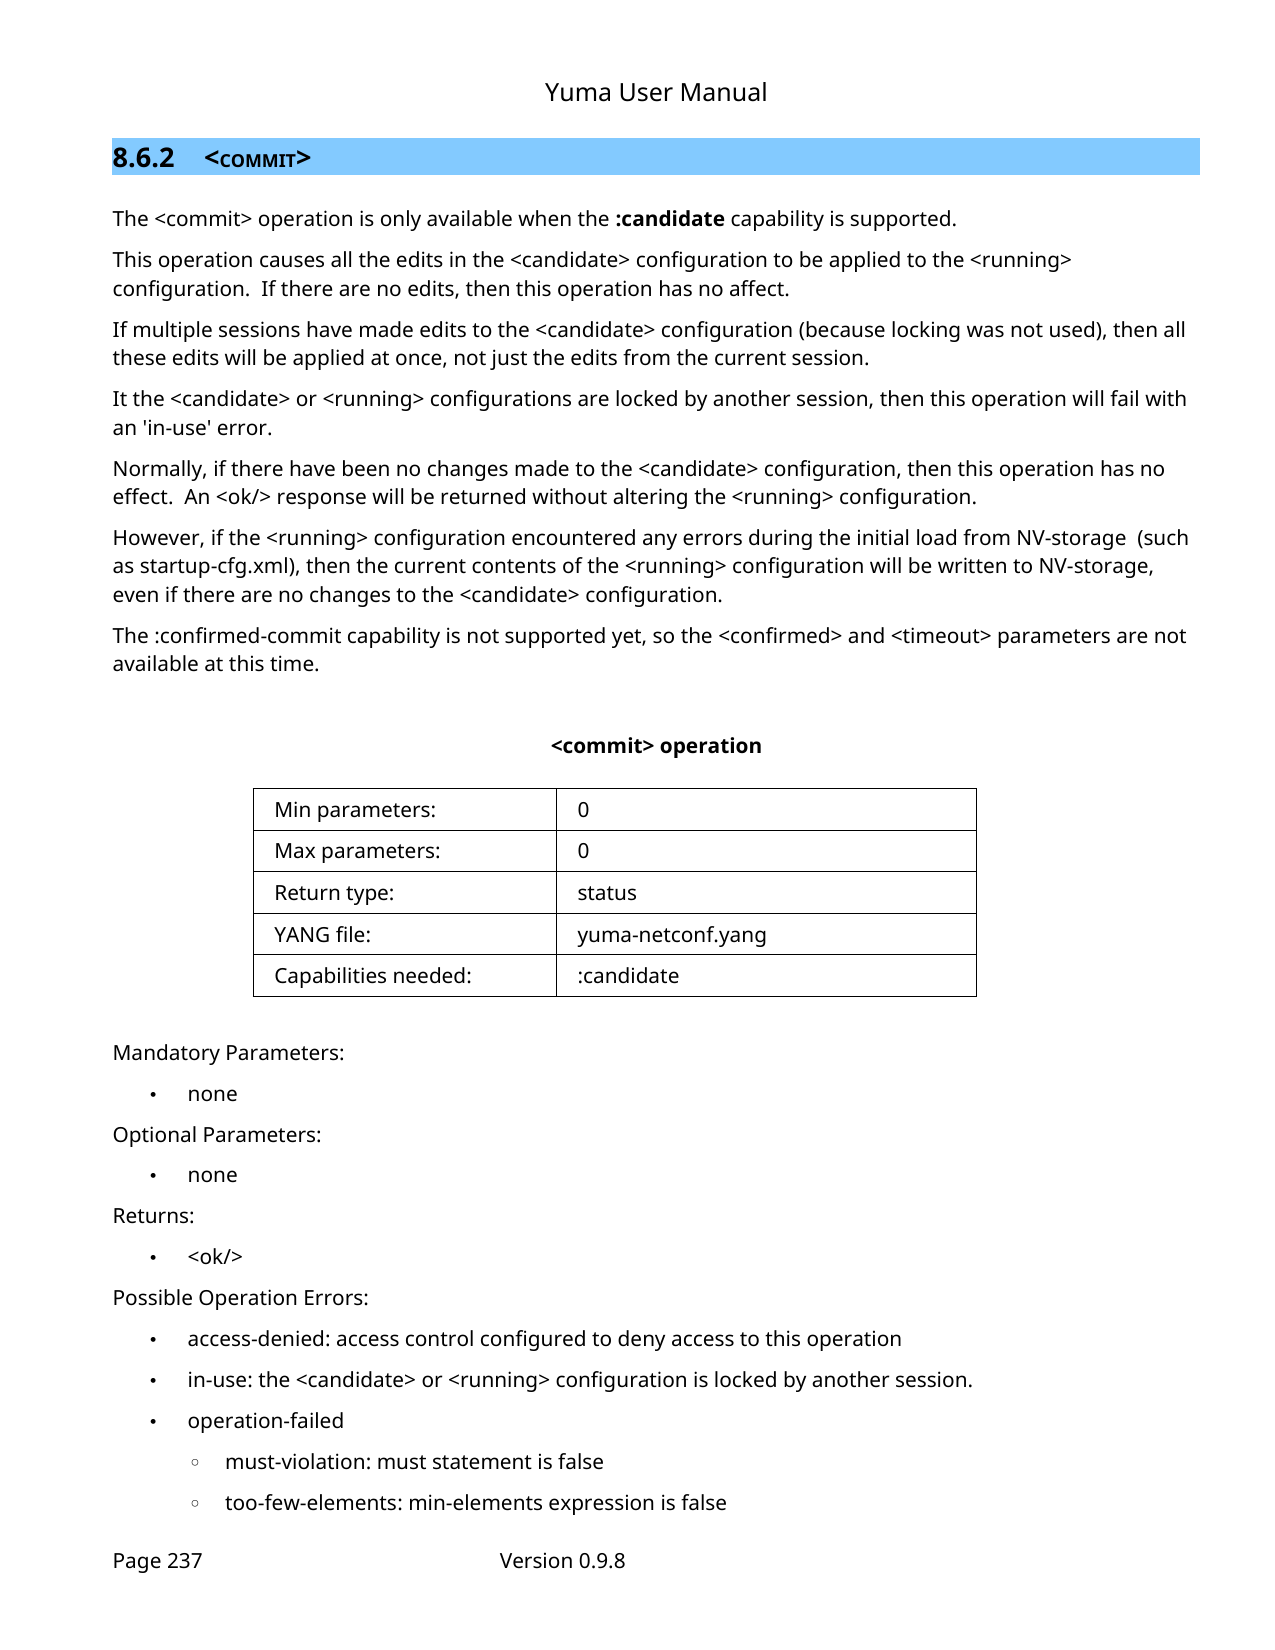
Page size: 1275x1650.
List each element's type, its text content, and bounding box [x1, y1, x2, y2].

list in-use: the <candidate> or <running> configuration is locked by another session. [150, 1365, 1200, 1394]
list operation-failed [150, 1406, 1200, 1435]
table_header Min parameters: [254, 789, 556, 829]
text If multiple sessions have made edits to the <candidate> configuration (because locking was not used), then all these edits will be applied at once, not just the edits from the current session. [112, 315, 1200, 372]
table_cell Max parameters: [254, 831, 556, 871]
subtitle <commit> operation [127, 731, 1185, 759]
table_cell YANG file: [254, 914, 556, 954]
table_cell :candidate [557, 955, 976, 996]
table_cell yuma-netconf.yang [557, 914, 976, 954]
table_cell 0 [557, 831, 976, 871]
text It the <candidate> or <running> configurations are locked by another session, then this operation will fail with an 'in-use' error. [112, 384, 1200, 441]
list <ok/> [150, 1242, 1200, 1271]
text Mandatory Parameters: [112, 1038, 1200, 1066]
text Returns: [112, 1202, 1200, 1230]
list none [150, 1161, 1200, 1189]
text Optional Parameters: [112, 1120, 1200, 1148]
list none [150, 1079, 1200, 1107]
table_cell Capabilities needed: [254, 955, 556, 996]
table_cell Return type: [254, 872, 556, 913]
subtitle <commit> [112, 138, 1200, 175]
text However, if the <running> configuration encountered any errors during the initial load from NV-storage (such as startup-cfg.xml), then the current contents of the <running> configuration will be written to NV-storage, even if there are no changes to the <candidate> configuration. [112, 523, 1200, 608]
table_cell status [557, 872, 976, 913]
text The :confirmed-commit capability is not supported yet, so the <confirmed> and <timeout> parameters are not available at this time. [112, 621, 1200, 678]
list access-denied: access control configured to deny access to this operation [150, 1324, 1200, 1353]
text The <commit> operation is only available when the :candidate capability is supported. [112, 204, 1200, 233]
list too-few-elements: min-elements expression is false [187, 1488, 1200, 1517]
text Normally, if there have been no changes made to the <candidate> configuration, then this operation has no effect. An <ok/> response will be returned without altering the <running> configuration. [112, 454, 1200, 511]
text This operation causes all the edits in the <candidate> configuration to be applied to the <running> configuration. If there are no edits, then this operation has no affect. [112, 246, 1200, 302]
list must-violation: must statement is false [187, 1447, 1200, 1476]
text Possible Operation Errors: [112, 1283, 1200, 1312]
table_header 0 [557, 789, 976, 829]
